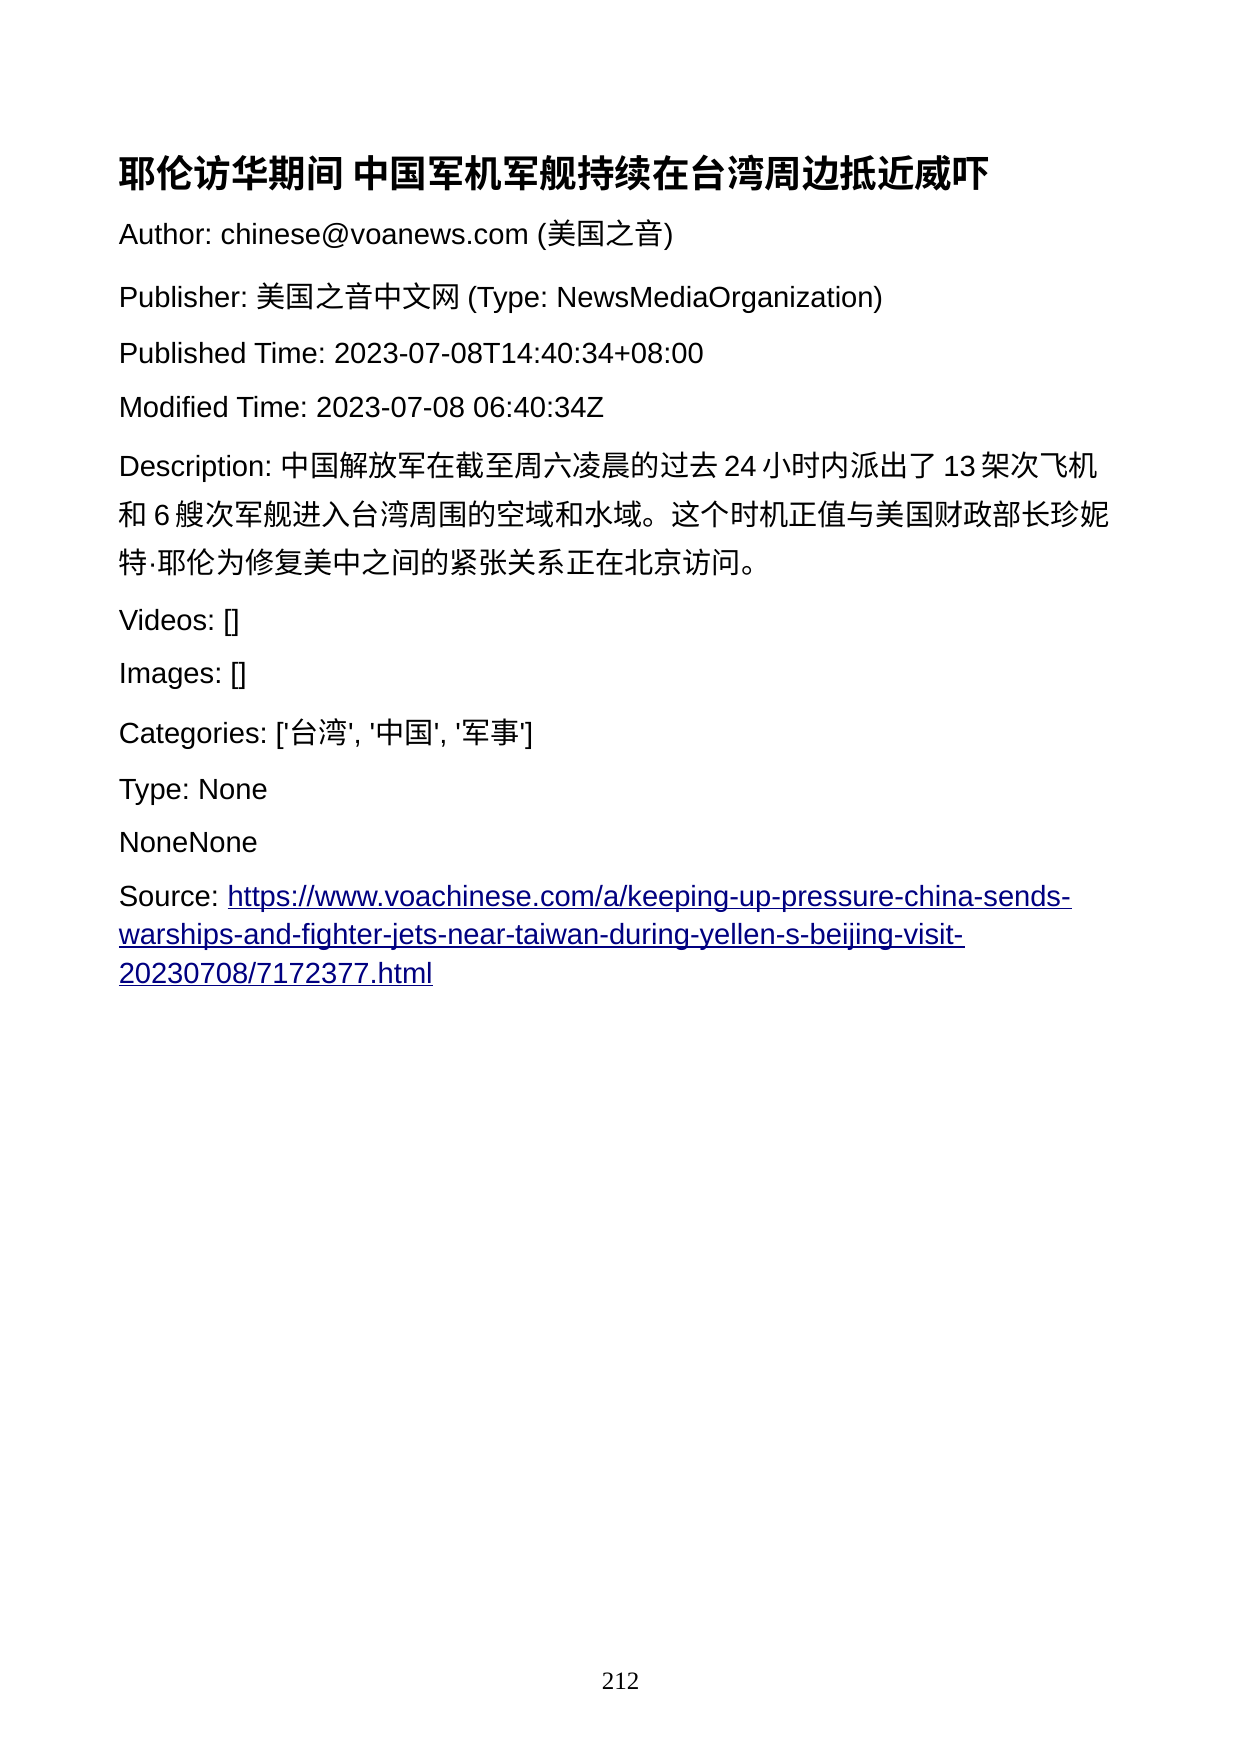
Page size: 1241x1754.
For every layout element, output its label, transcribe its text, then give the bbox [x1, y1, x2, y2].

text Images: [] [118, 656, 1122, 690]
text Publisher: 美国之音中文网 (Type: NewsMediaOrganization) [118, 273, 1122, 316]
text Author: chinese@voanews.com (美国之音) [118, 210, 1122, 253]
text NoneNone [118, 826, 1122, 859]
text Description: 中国解放军在截至周六凌晨的过去24小时内派出了13架次飞机和6艘次军舰进入台湾周围的空域和水域。这个时机正值与美国财政部长珍妮特·耶伦为修复美中之间的紧张关系正在北京访问。 [118, 443, 1122, 582]
text Categories: ['台湾', '中国', '军事'] [118, 709, 1122, 752]
text Published Time: 2023-07-08T14:40:34+08:00 [118, 337, 1122, 370]
text Videos: [] [118, 603, 1122, 637]
subtitle 耶伦访华期间 中国军机军舰持续在台湾周边抵近威吓 [118, 143, 1122, 198]
text Source: https://www.voachinese.com/a/keeping-up-pressure-china-sends-warships-and-fighter-jets-near-taiwan-during-yellen-s-beijing-visit-20230708/7172377.html [118, 879, 1122, 989]
text Modified Time: 2023-07-08 06:40:34Z [118, 390, 1122, 423]
text Type: None [118, 772, 1122, 806]
